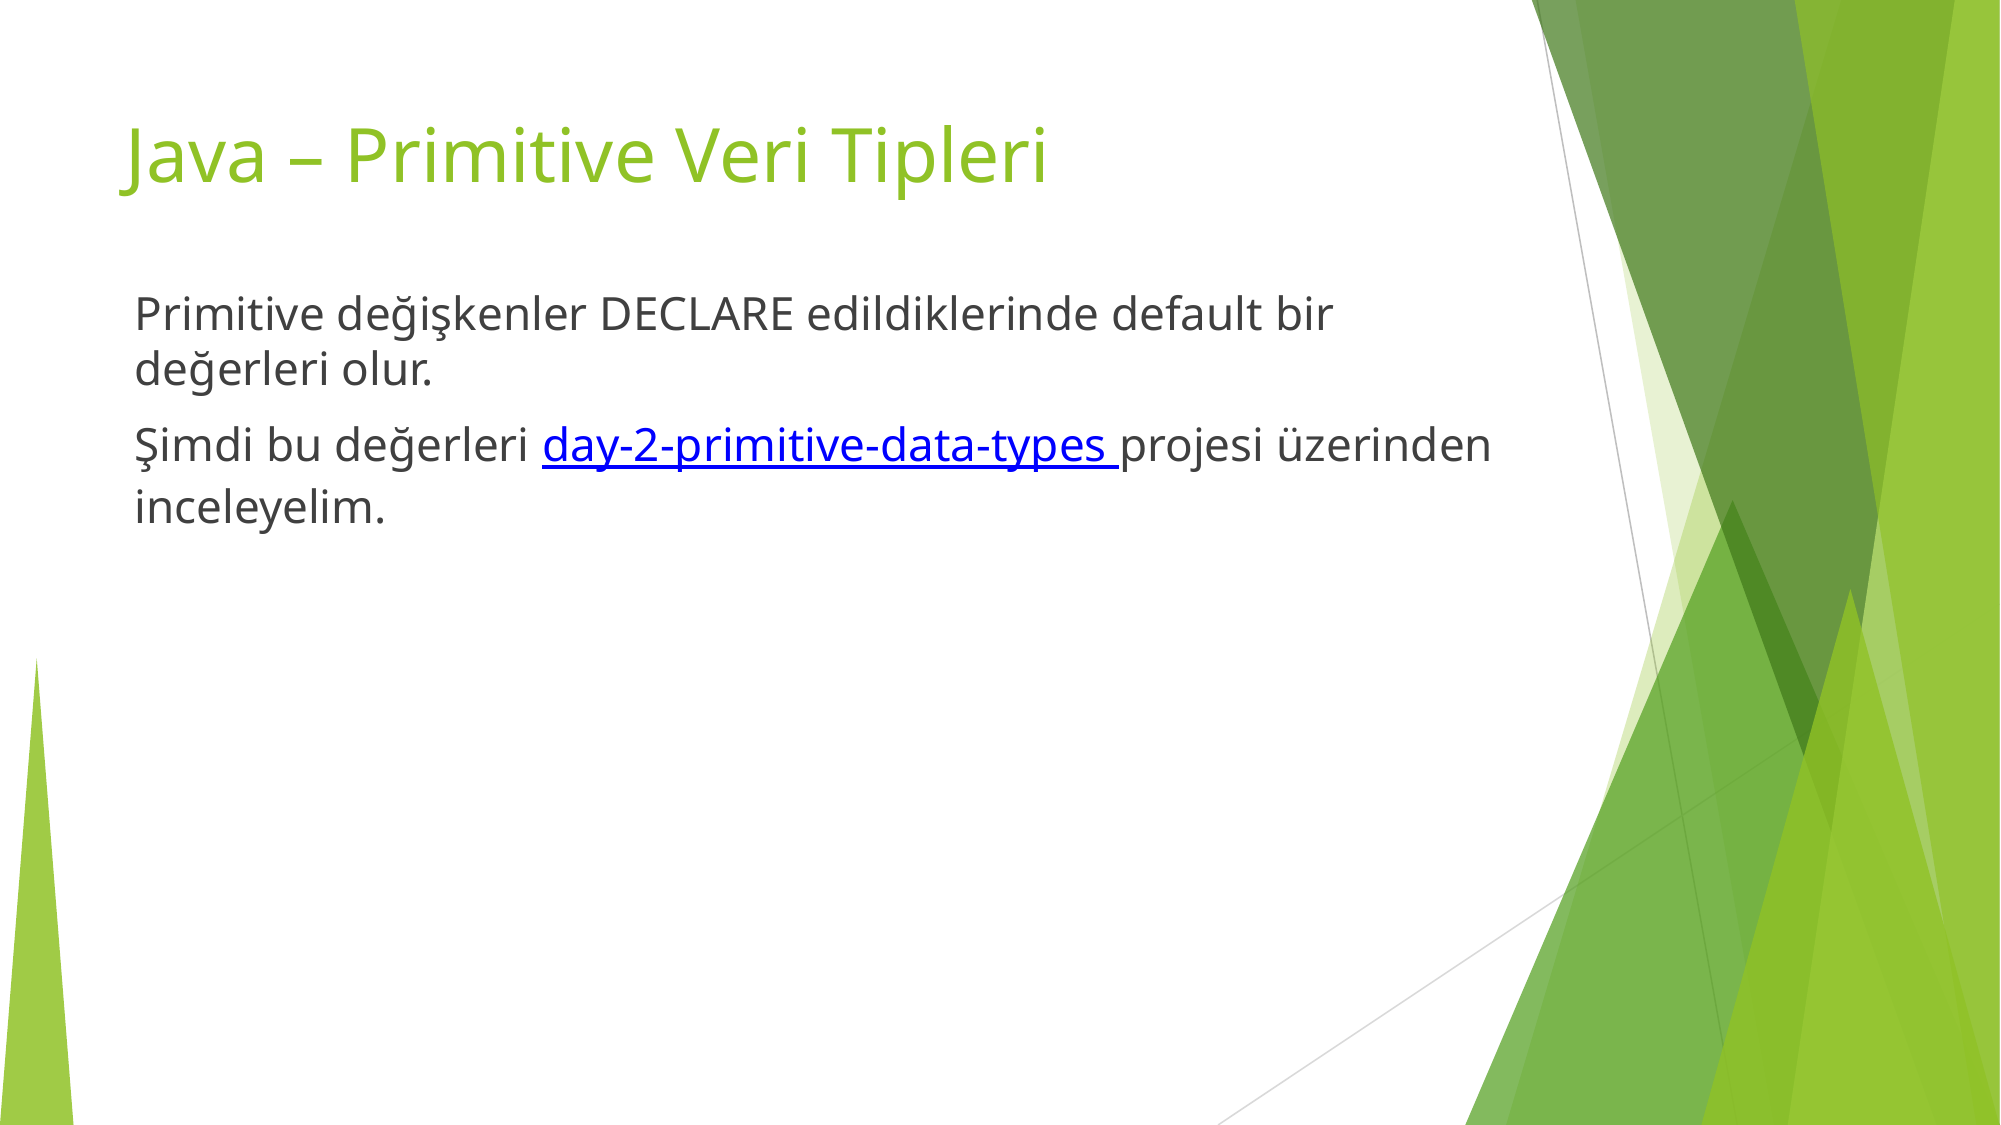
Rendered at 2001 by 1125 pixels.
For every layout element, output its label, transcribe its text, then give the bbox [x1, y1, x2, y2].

list Primitive değişkenler DECLARE edildiklerinde default bir değerleri olur. Şimdi bu değerleri day-2-primitive-data-types projesi üzerinden inceleyelim. [120, 277, 1531, 436]
title Java – Primitive Veri Tipleri [111, 99, 1656, 317]
